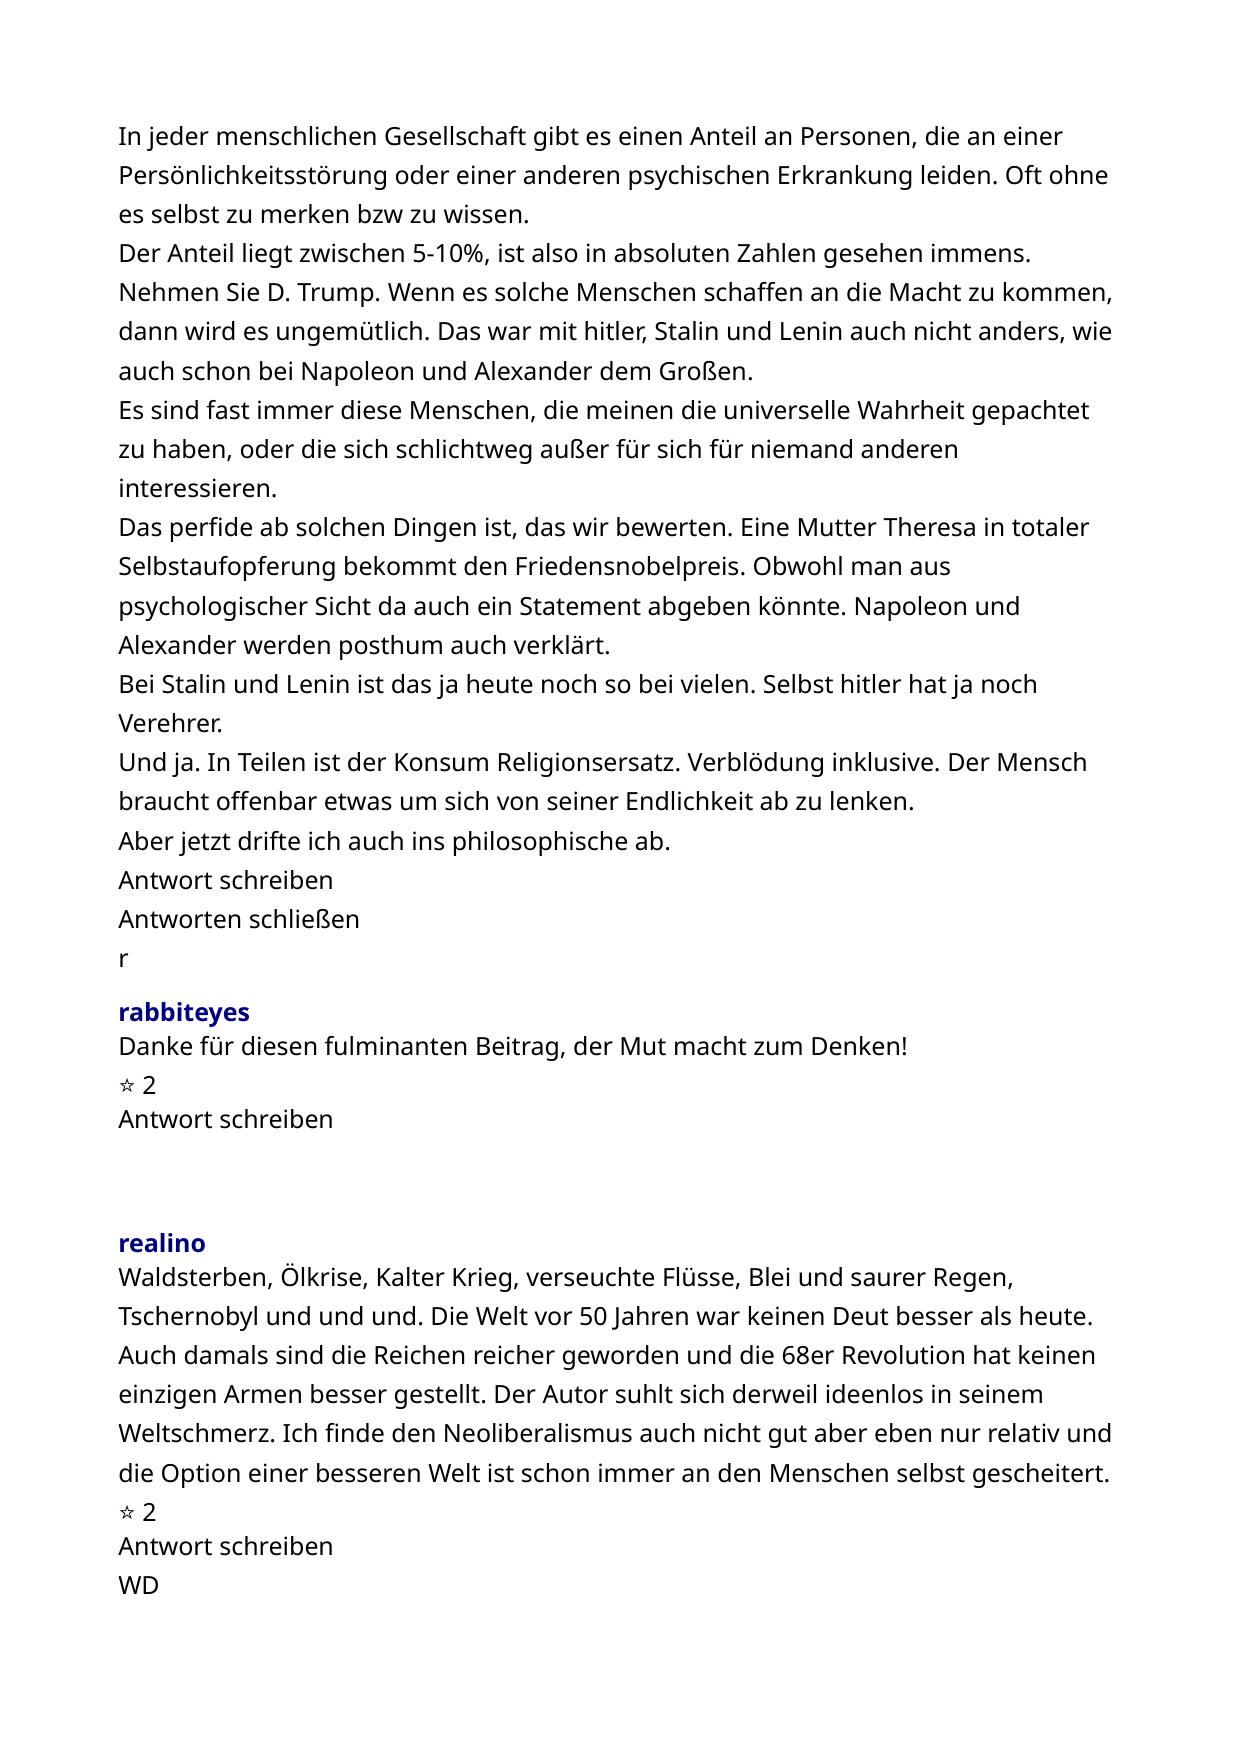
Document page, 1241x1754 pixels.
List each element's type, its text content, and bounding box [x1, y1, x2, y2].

text ⭐️ 2 [118, 1494, 1122, 1528]
text Es sind fast immer diese Menschen, die meinen die universelle Wahrheit gepachtet zu haben, oder die sich schlichtweg außer für sich für niemand anderen interessieren. [118, 392, 1122, 505]
subtitle realino [118, 1225, 1122, 1259]
text Aber jetzt drifte ich auch ins philosophische ab. [118, 823, 1122, 857]
text Waldsterben, Ölkrise, Kalter Krieg, verseuchte Flüsse, Blei und saurer Regen, Tschernobyl und und und. Die Welt vor 50 Jahren war keinen Deut besser als heute. Auch damals sind die Reichen reicher geworden und die 68er Revolution hat keinen einzigen Armen besser gestellt. Der Autor suhlt sich derweil ideenlos in seinem Weltschmerz. Ich finde den Neoliberalismus auch nicht gut aber eben nur relativ und die Option einer besseren Welt ist schon immer an den Menschen selbst gescheitert. [118, 1259, 1122, 1489]
text r [118, 941, 1122, 975]
text Danke für diesen fulminanten Beitrag, der Mut macht zum Denken! [118, 1028, 1122, 1062]
text Das perfide ab solchen Dingen ist, das wir bewerten. Eine Mutter Theresa in totaler Selbstaufopferung bekommt den Friedensnobelpreis. Obwohl man aus psychologischer Sicht da auch ein Statement abgeben könnte. Napoleon und Alexander werden posthum auch verklärt. [118, 510, 1122, 661]
subtitle rabbiteyes [118, 994, 1122, 1028]
text Antwort schreiben [118, 862, 1122, 896]
text Nehmen Sie D. Trump. Wenn es solche Menschen schaffen an die Macht zu kommen, dann wird es ungemütlich. Das war mit hitler, Stalin und Lenin auch nicht anders, wie auch schon bei Napoleon und Alexander dem Großen. [118, 275, 1122, 387]
text Bei Stalin und Lenin ist das ja heute noch so bei vielen. Selbst hitler hat ja noch Verehrer. [118, 666, 1122, 740]
text WD [118, 1568, 1122, 1602]
text Antwort schreiben [118, 1528, 1122, 1562]
text In jeder menschlichen Gesellschaft gibt es einen Anteil an Personen, die an einer Persönlichkeitsstörung oder einer anderen psychischen Erkrankung leiden. Oft ohne es selbst zu merken bzw zu wissen. [118, 118, 1122, 231]
text Antworten schließen [118, 901, 1122, 936]
text ⭐️ 2 [118, 1068, 1122, 1102]
text Und ja. In Teilen ist der Konsum Religionsersatz. Verblödung inklusive. Der Mensch braucht offenbar etwas um sich von seiner Endlichkeit ab zu lenken. [118, 745, 1122, 818]
text Antwort schreiben [118, 1102, 1122, 1136]
text Der Anteil liegt zwischen 5-10%, ist also in absoluten Zahlen gesehen immens. [118, 236, 1122, 270]
